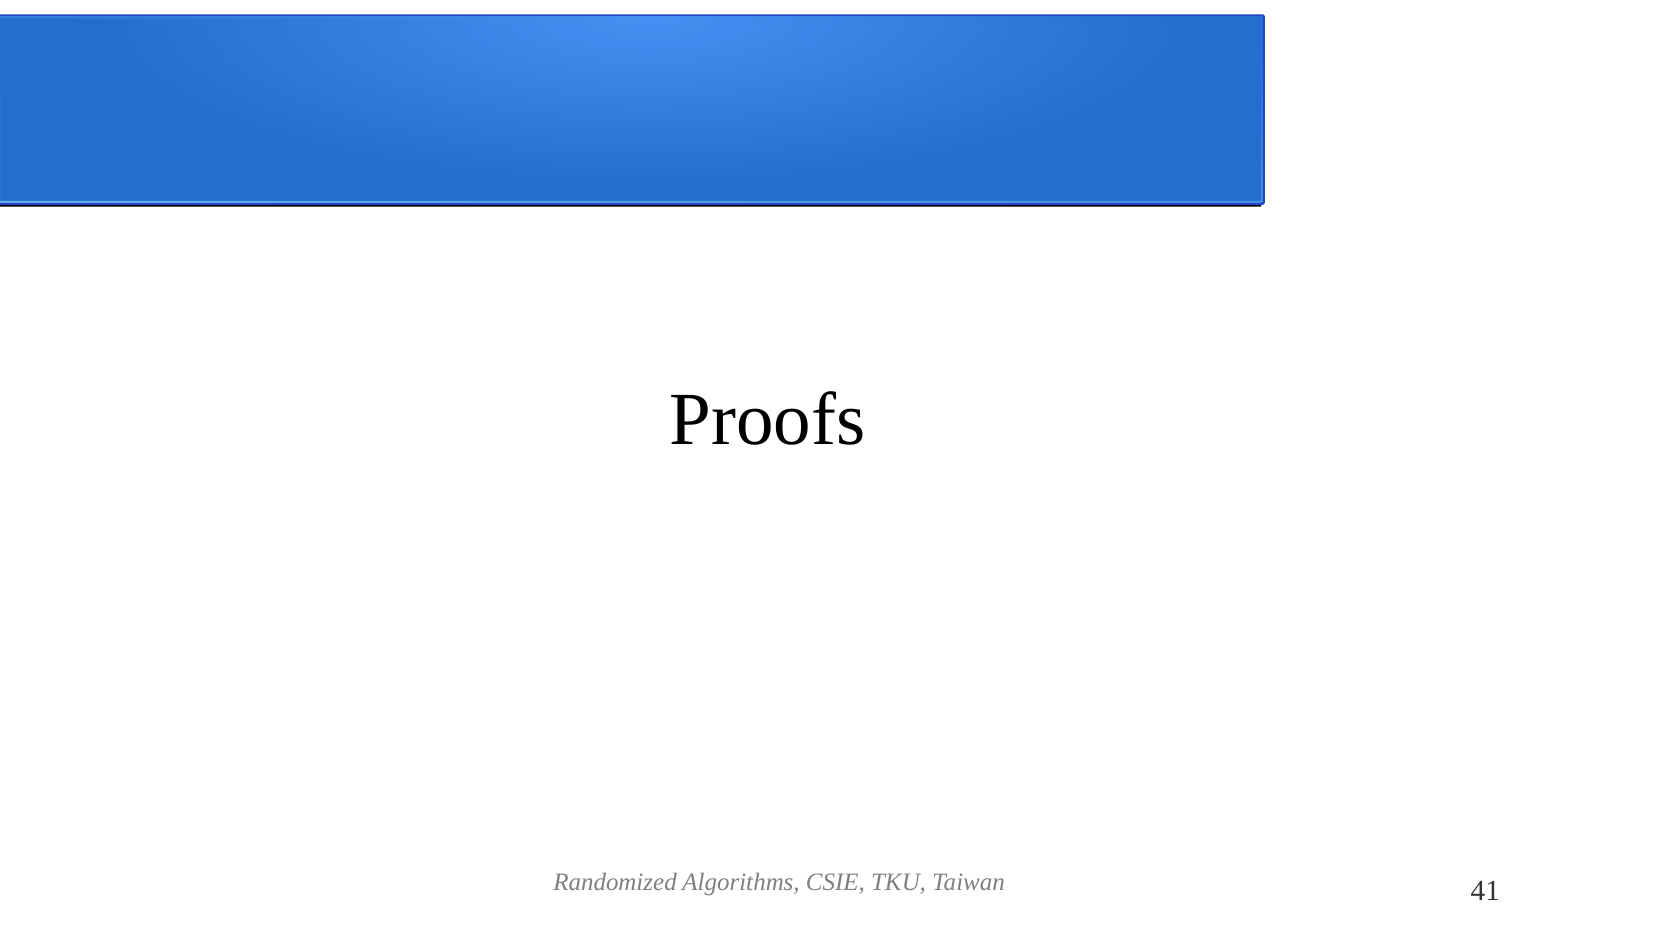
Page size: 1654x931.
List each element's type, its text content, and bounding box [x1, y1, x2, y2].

list Proofs [59, 377, 1406, 556]
